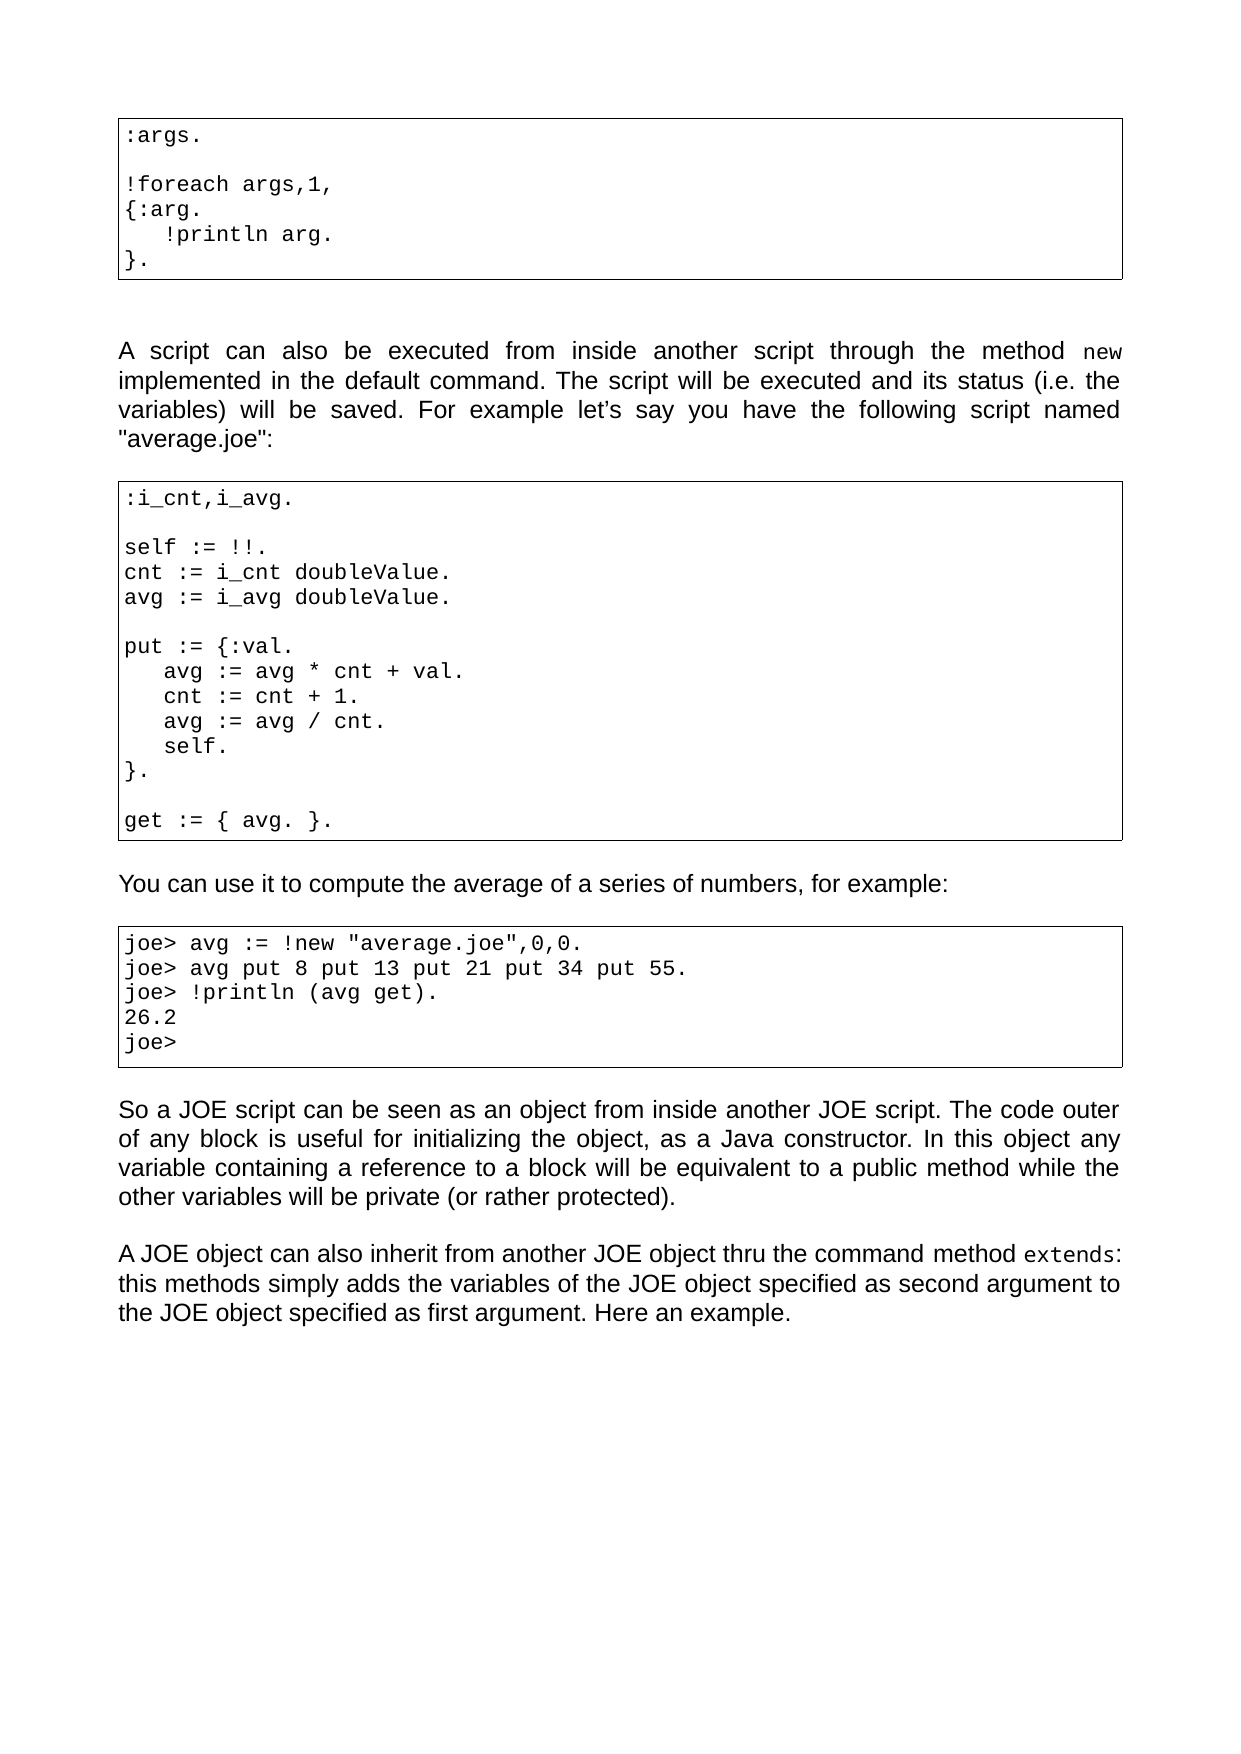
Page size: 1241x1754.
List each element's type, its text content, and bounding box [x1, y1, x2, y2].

text A JOE object can also inherit from another JOE object thru the command method extends: this methods simply adds the variables of the JOE object specified as second argument to the JOE object specified as first argument. Here an example. [118, 1239, 1122, 1326]
table_header joe> avg := !new "average.joe",0,0. joe> avg put 8 put 13 put 21 put 34 put 55. joe> !println (avg get). 26.2 joe> [119, 927, 1122, 1067]
table_header :i_cnt,i_avg. self := !!. cnt := i_cnt doubleValue. avg := i_avg doubleValue. put := {:val. avg := avg * cnt + val. cnt := cnt + 1. avg := avg / cnt. self. }. get := { avg. }. [119, 482, 1122, 840]
text A script can also be executed from inside another script through the method new implemented in the default command. The script will be executed and its status (i.e. the variables) will be saved. For example let’s say you have the following script named "average.joe": [118, 336, 1122, 452]
text You can use it to compute the average of a series of numbers, for example: [118, 868, 1122, 897]
table_header :args. !foreach args,1, {:arg. !println arg. }. [119, 119, 1122, 278]
text So a JOE script can be seen as an object from inside another JOE script. The code outer of any block is useful for initializing the object, as a Java constructor. In this object any variable containing a reference to a block will be equivalent to a public method while the other variables will be private (or rather protected). [118, 1095, 1122, 1210]
